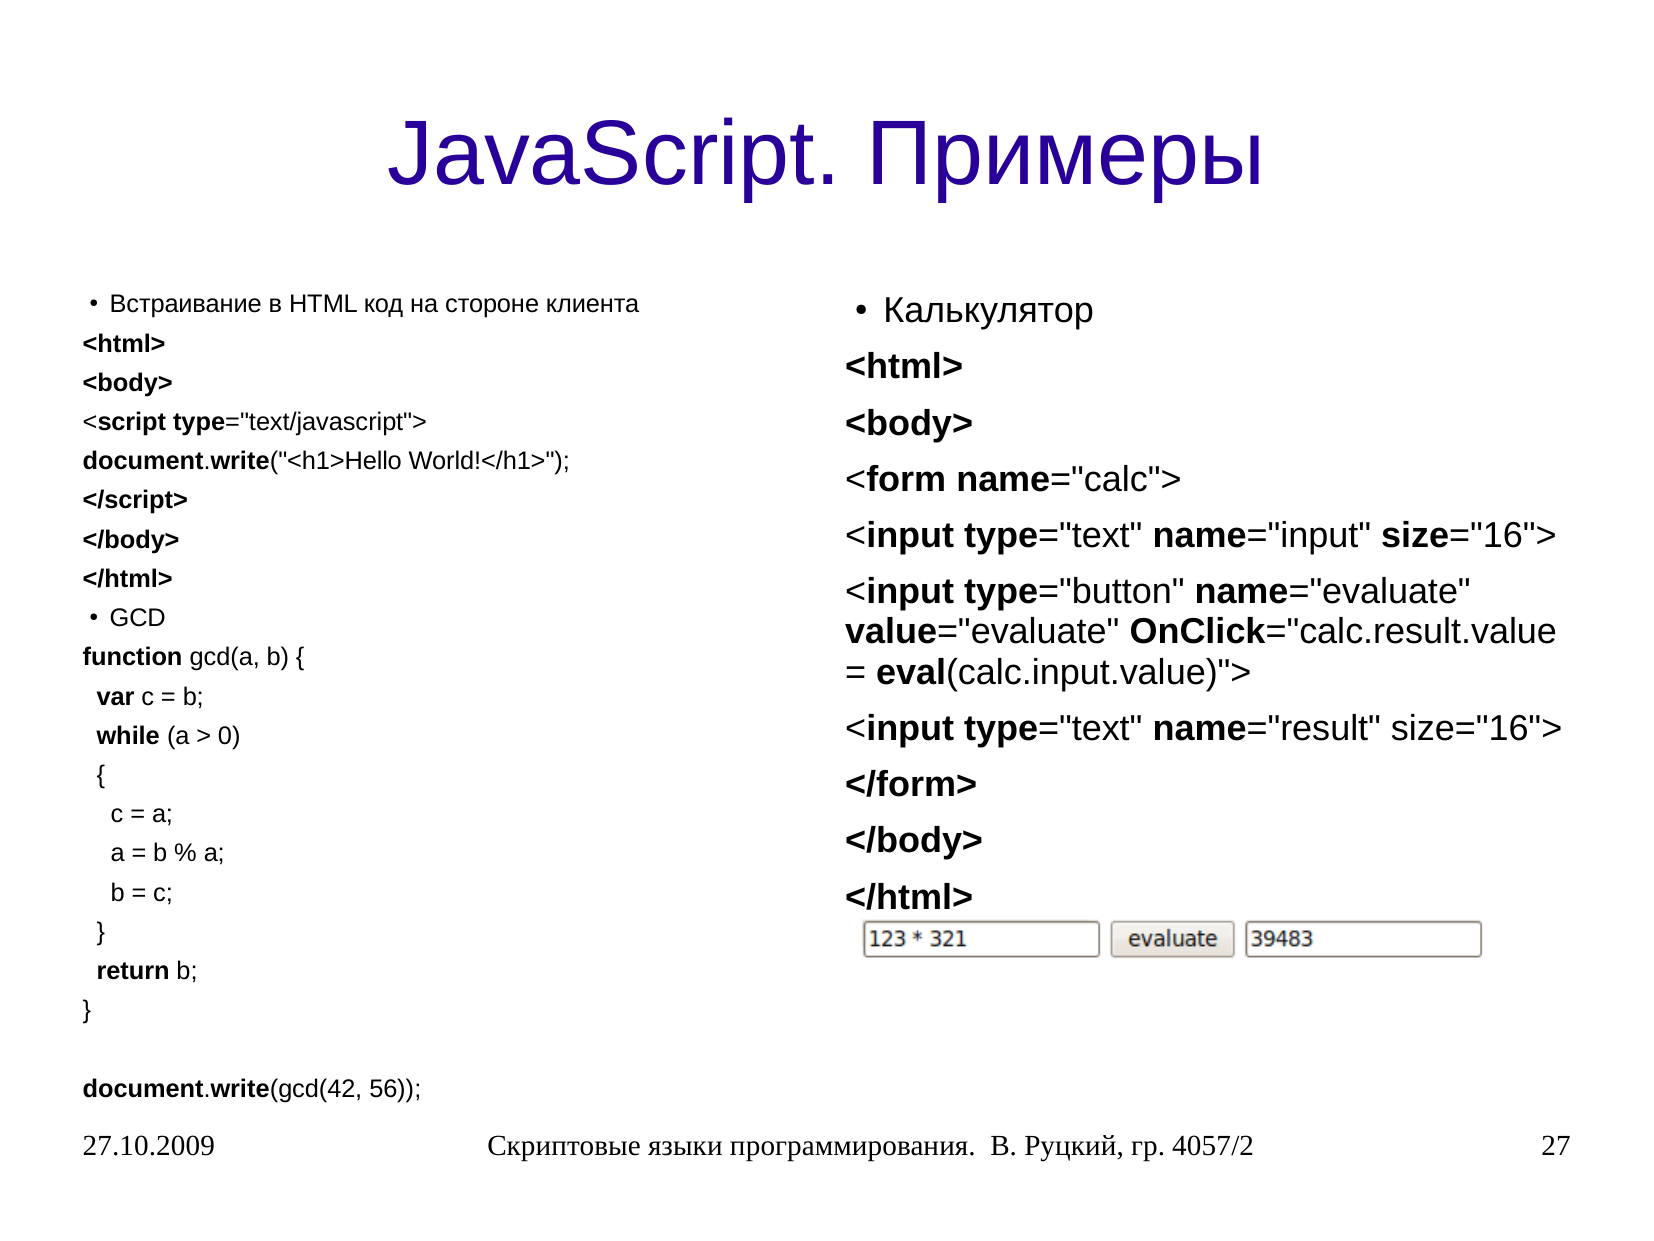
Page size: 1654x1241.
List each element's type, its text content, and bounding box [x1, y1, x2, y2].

picture [856, 915, 1490, 964]
list Калькулятор <html> <body> <form name="calc"> <input type="text" name="input" size="16"> <input type="button" name="evaluate" value="evaluate" OnClick="calc.result.value = eval(calc.input.value)"> <input type="text" name="result" size="16"> </form> </body> </html> [845, 290, 1572, 945]
list Встраивание в HTML код на стороне клиента <html> <body> <script type="text/javascript"> document.write("<h1>Hello World!</h1>"); </script> </body> </html> GCD function gcd(a, b) { var c = b; while (a > 0) { c = a; a = b % a; b = c; } return b; } document.write(gcd(42, 56)); [82, 290, 809, 1109]
title JavaScript. Примеры [82, 49, 1571, 257]
